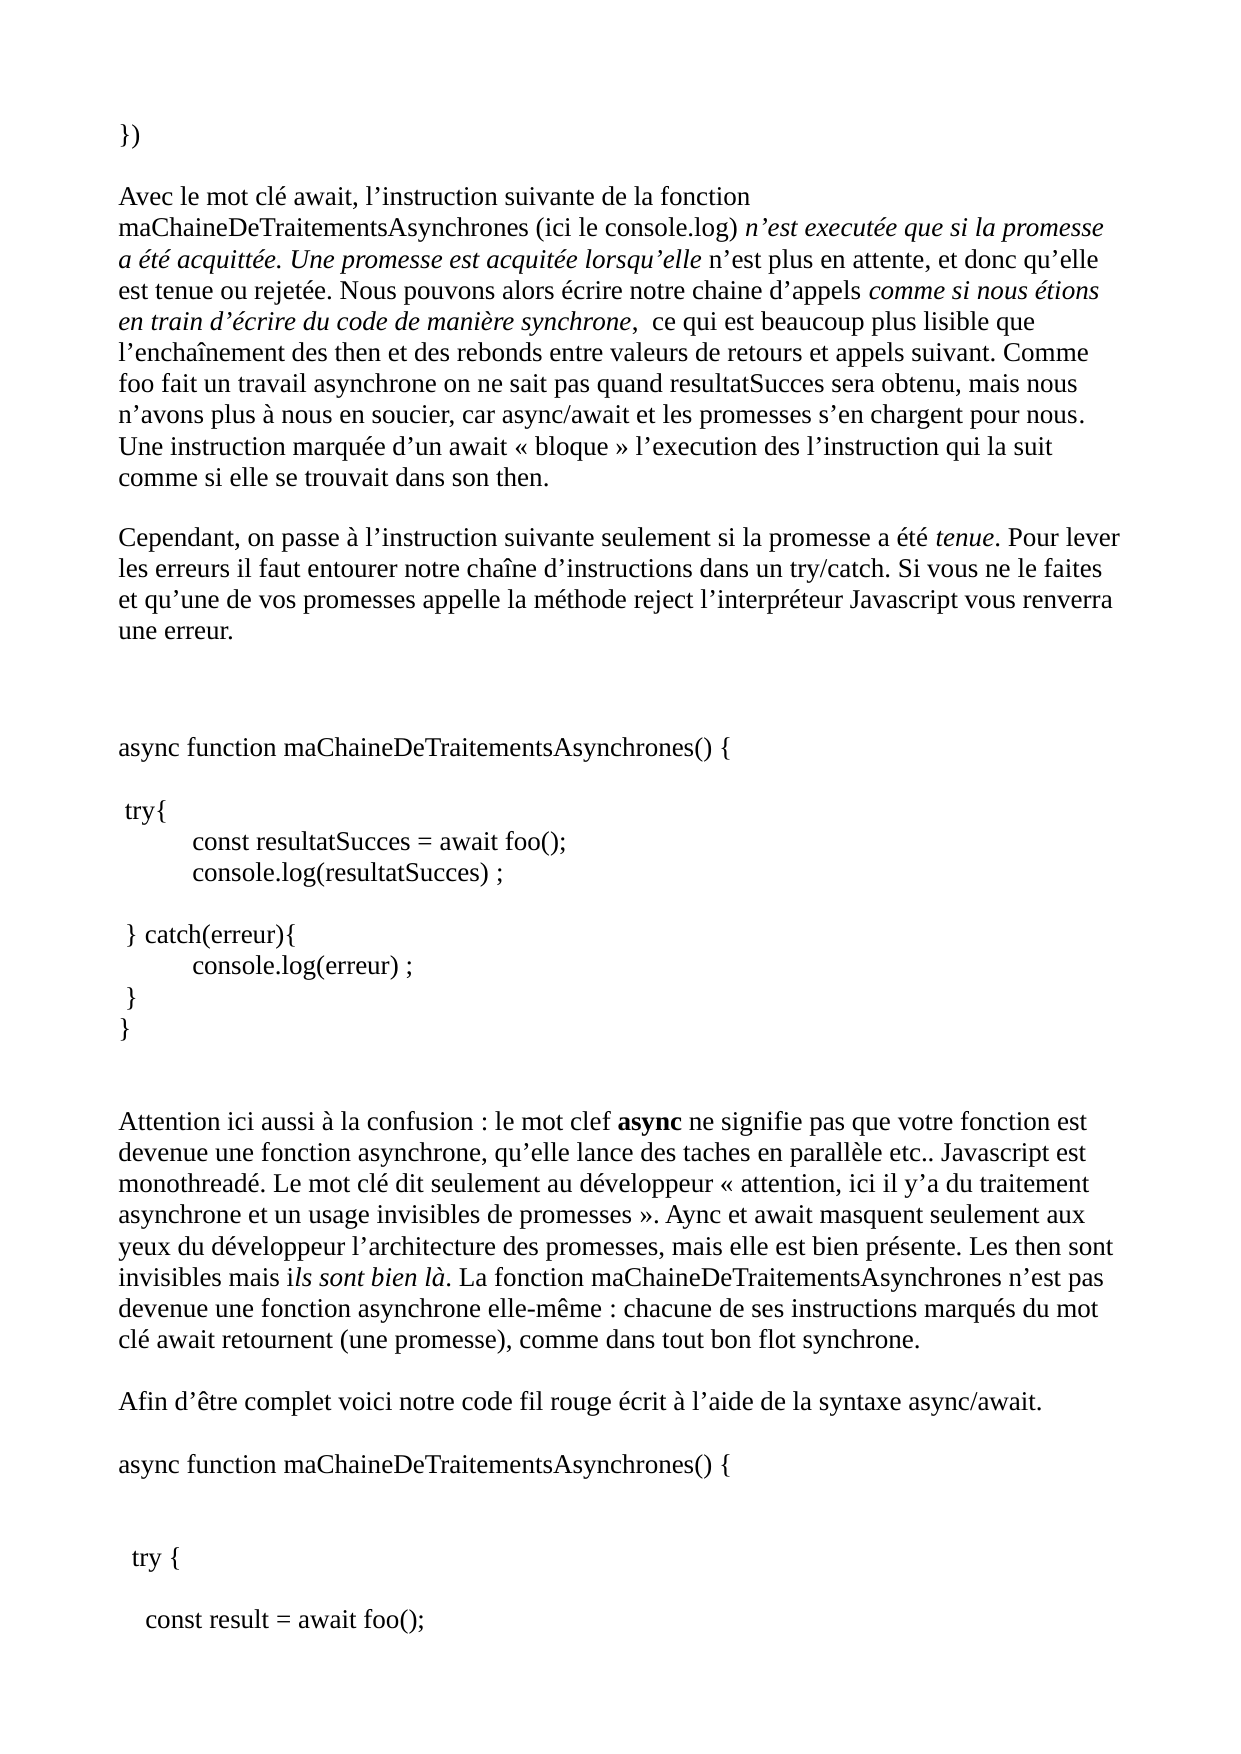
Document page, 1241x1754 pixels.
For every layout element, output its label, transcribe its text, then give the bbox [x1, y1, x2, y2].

text const resultatSucces = await foo(); [118, 825, 1122, 856]
text } [118, 1012, 1122, 1043]
text async function maChaineDeTraitementsAsynchrones() { [118, 1448, 1122, 1479]
text } catch(erreur){ [118, 918, 1122, 949]
text console.log(resultatSucces) ; [118, 856, 1122, 887]
text try { [118, 1541, 1122, 1572]
text console.log(erreur) ; [118, 949, 1122, 981]
text Avec le mot clé await, l’instruction suivante de la fonction maChaineDeTraitementsAsynchrones (ici le console.log) n’est executée que si la promesse a été acquittée. Une promesse est acquitée lorsqu’elle n’est plus en attente, et donc qu’elle est tenue ou rejetée. Nous pouvons alors écrire notre chaine d’appels comme si nous étions en train d’écrire du code de manière synchrone, ce qui est beaucoup plus lisible que l’enchaînement des then et des rebonds entre valeurs de retours et appels suivant. Comme foo fait un travail asynchrone on ne sait pas quand resultatSucces sera obtenu, mais nous n’avons plus à nous en soucier, car async/await et les promesses s’en chargent pour nous. Une instruction marquée d’un await « bloque » l’execution des l’instruction qui la suit comme si elle se trouvait dans son then. [118, 180, 1122, 492]
text } [118, 981, 1122, 1012]
text Cependant, on passe à l’instruction suivante seulement si la promesse a été tenue. Pour lever les erreurs il faut entourer notre chaîne d’instructions dans un try/catch. Si vous ne le faites et qu’une de vos promesses appelle la méthode reject l’interpréteur Javascript vous renverra une erreur. [118, 521, 1122, 645]
text async function maChaineDeTraitementsAsynchrones() { [118, 731, 1122, 763]
text try{ [118, 794, 1122, 825]
text Attention ici aussi à la confusion : le mot clef async ne signifie pas que votre fonction est devenue une fonction asynchrone, qu’elle lance des taches en parallèle etc.. Javascript est monothreadé. Le mot clé dit seulement au développeur « attention, ici il y’a du traitement asynchrone et un usage invisibles de promesses ». Aync et await masquent seulement aux yeux du développeur l’architecture des promesses, mais elle est bien présente. Les then sont invisibles mais ils sont bien là. La fonction maChaineDeTraitementsAsynchrones n’est pas devenue une fonction asynchrone elle-même : chacune de ses instructions marqués du mot clé await retournent (une promesse), comme dans tout bon flot synchrone. [118, 1105, 1122, 1354]
text Afin d’être complet voici notre code fil rouge écrit à l’aide de la syntaxe async/await. [118, 1386, 1122, 1417]
text }) [118, 118, 1122, 149]
text const result = await foo(); [118, 1603, 1122, 1635]
